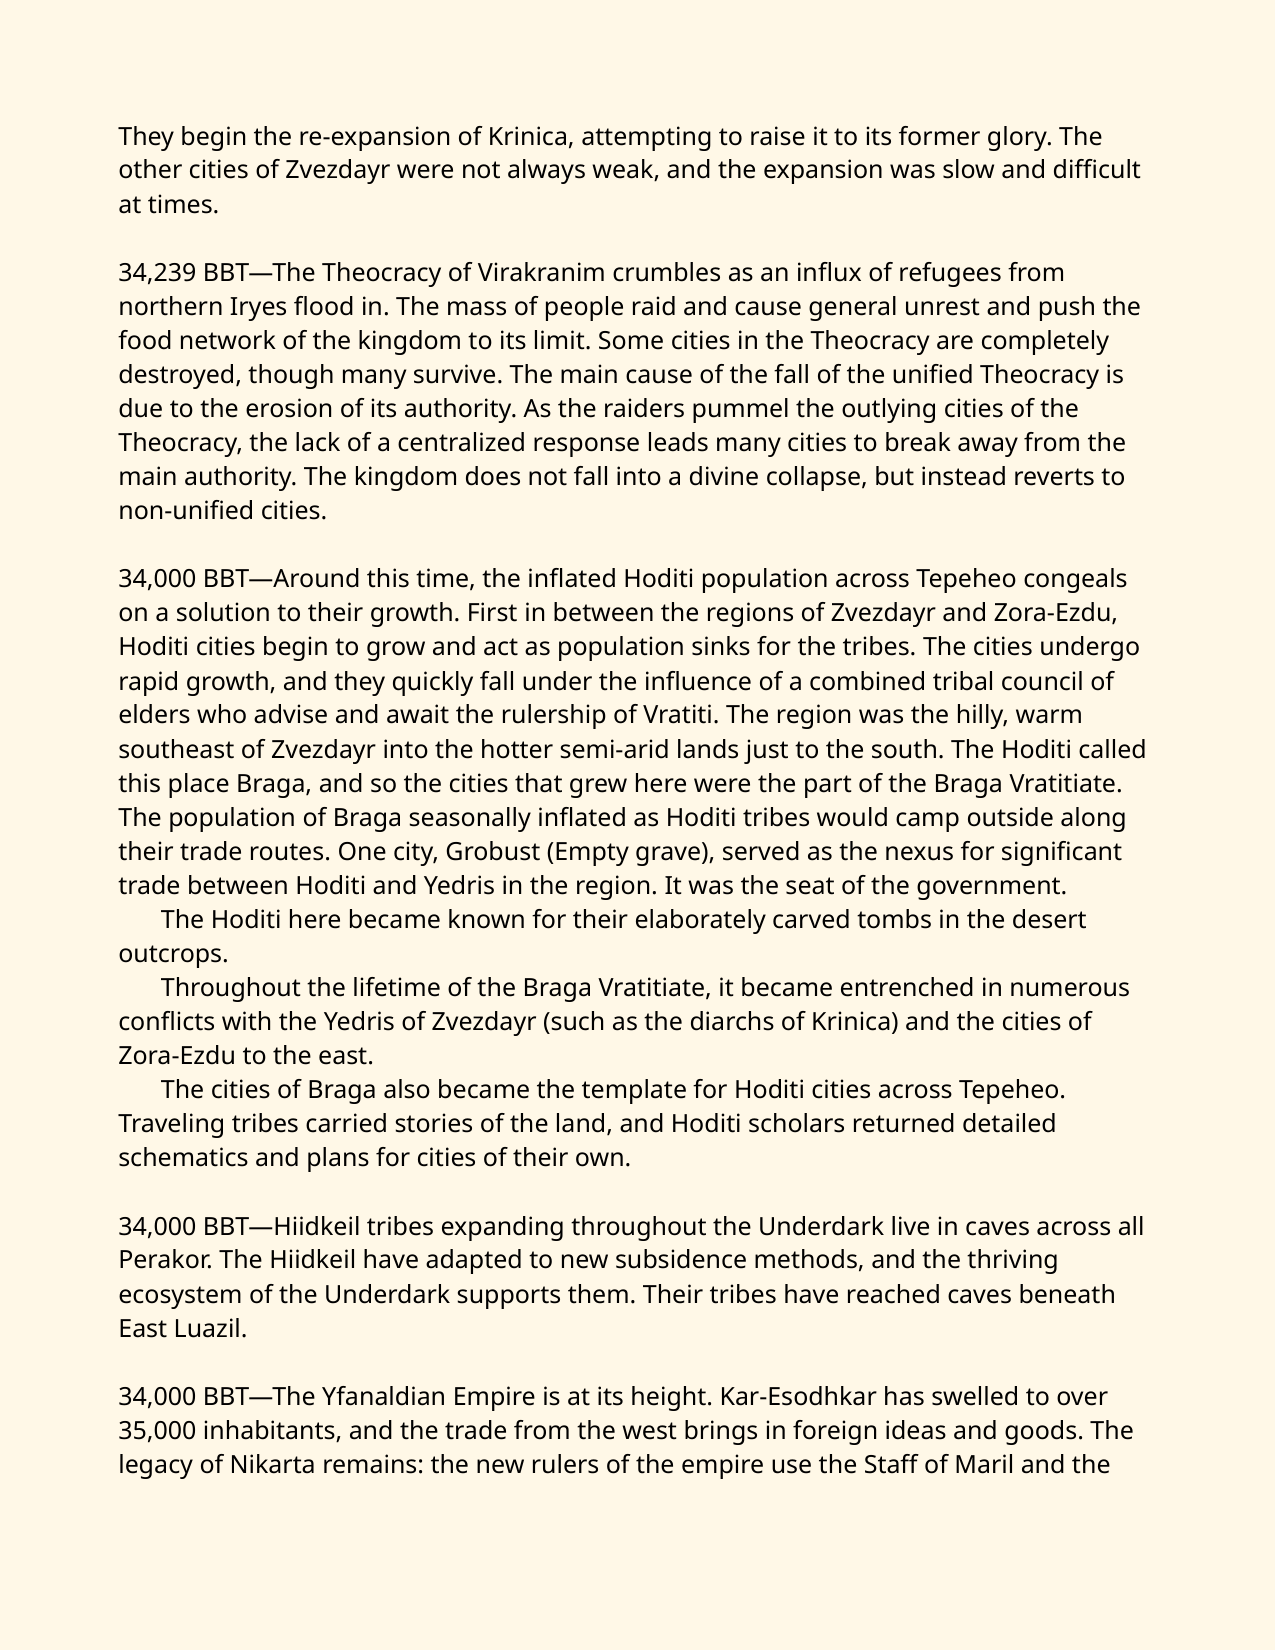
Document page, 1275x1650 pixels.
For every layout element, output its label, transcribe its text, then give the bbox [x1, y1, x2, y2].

text The Hoditi here became known for their elaborately carved tombs in the desert outcrops. [118, 902, 1157, 970]
text 34,239 BBT—The Theocracy of Virakranim crumbles as an influx of refugees from northern Iryes flood in. The mass of people raid and cause general unrest and push the food network of the kingdom to its limit. Some cities in the Theocracy are completely destroyed, though many survive. The main cause of the fall of the unified Theocracy is due to the erosion of its authority. As the raiders pummel the outlying cities of the Theocracy, the lack of a centralized response leads many cities to break away from the main authority. The kingdom does not fall into a divine collapse, but instead reverts to non-unified cities. [118, 254, 1157, 527]
text The cities of Braga also became the template for Hoditi cities across Tepeheo. Traveling tribes carried stories of the land, and Hoditi scholars returned detailed schematics and plans for cities of their own. [118, 1072, 1157, 1174]
text Throughout the lifetime of the Braga Vratitiate, it became entrenched in numerous conflicts with the Yedris of Zvezdayr (such as the diarchs of Krinica) and the cities of Zora-Ezdu to the east. [118, 970, 1157, 1072]
text They begin the re-expansion of Krinica, attempting to raise it to its former glory. The other cities of Zvezdayr were not always weak, and the expansion was slow and difficult at times. [118, 118, 1157, 220]
text 34,000 BBT—Hiidkeil tribes expanding throughout the Underdark live in caves across all Perakor. The Hiidkeil have adapted to new subsidence methods, and the thriving ecosystem of the Underdark supports them. Their tribes have reached caves beneath East Luazil. [118, 1208, 1157, 1344]
text 34,000 BBT—The Yfanaldian Empire is at its height. Kar-Esodhkar has swelled to over 35,000 inhabitants, and the trade from the west brings in foreign ideas and goods. The legacy of Nikarta remains: the new rulers of the empire use the Staff of Maril and the [118, 1378, 1157, 1481]
text 34,000 BBT—Around this time, the inflated Hoditi population across Tepeheo congeals on a solution to their growth. First in between the regions of Zvezdayr and Zora-Ezdu, Hoditi cities begin to grow and act as population sinks for the tribes. The cities undergo rapid growth, and they quickly fall under the influence of a combined tribal council of elders who advise and await the rulership of Vratiti. The region was the hilly, warm southeast of Zvezdayr into the hotter semi-arid lands just to the south. The Hoditi called this place Braga, and so the cities that grew here were the part of the Braga Vratitiate. The population of Braga seasonally inflated as Hoditi tribes would camp outside along their trade routes. One city, Grobust (Empty grave), served as the nexus for significant trade between Hoditi and Yedris in the region. It was the seat of the government. [118, 561, 1157, 902]
